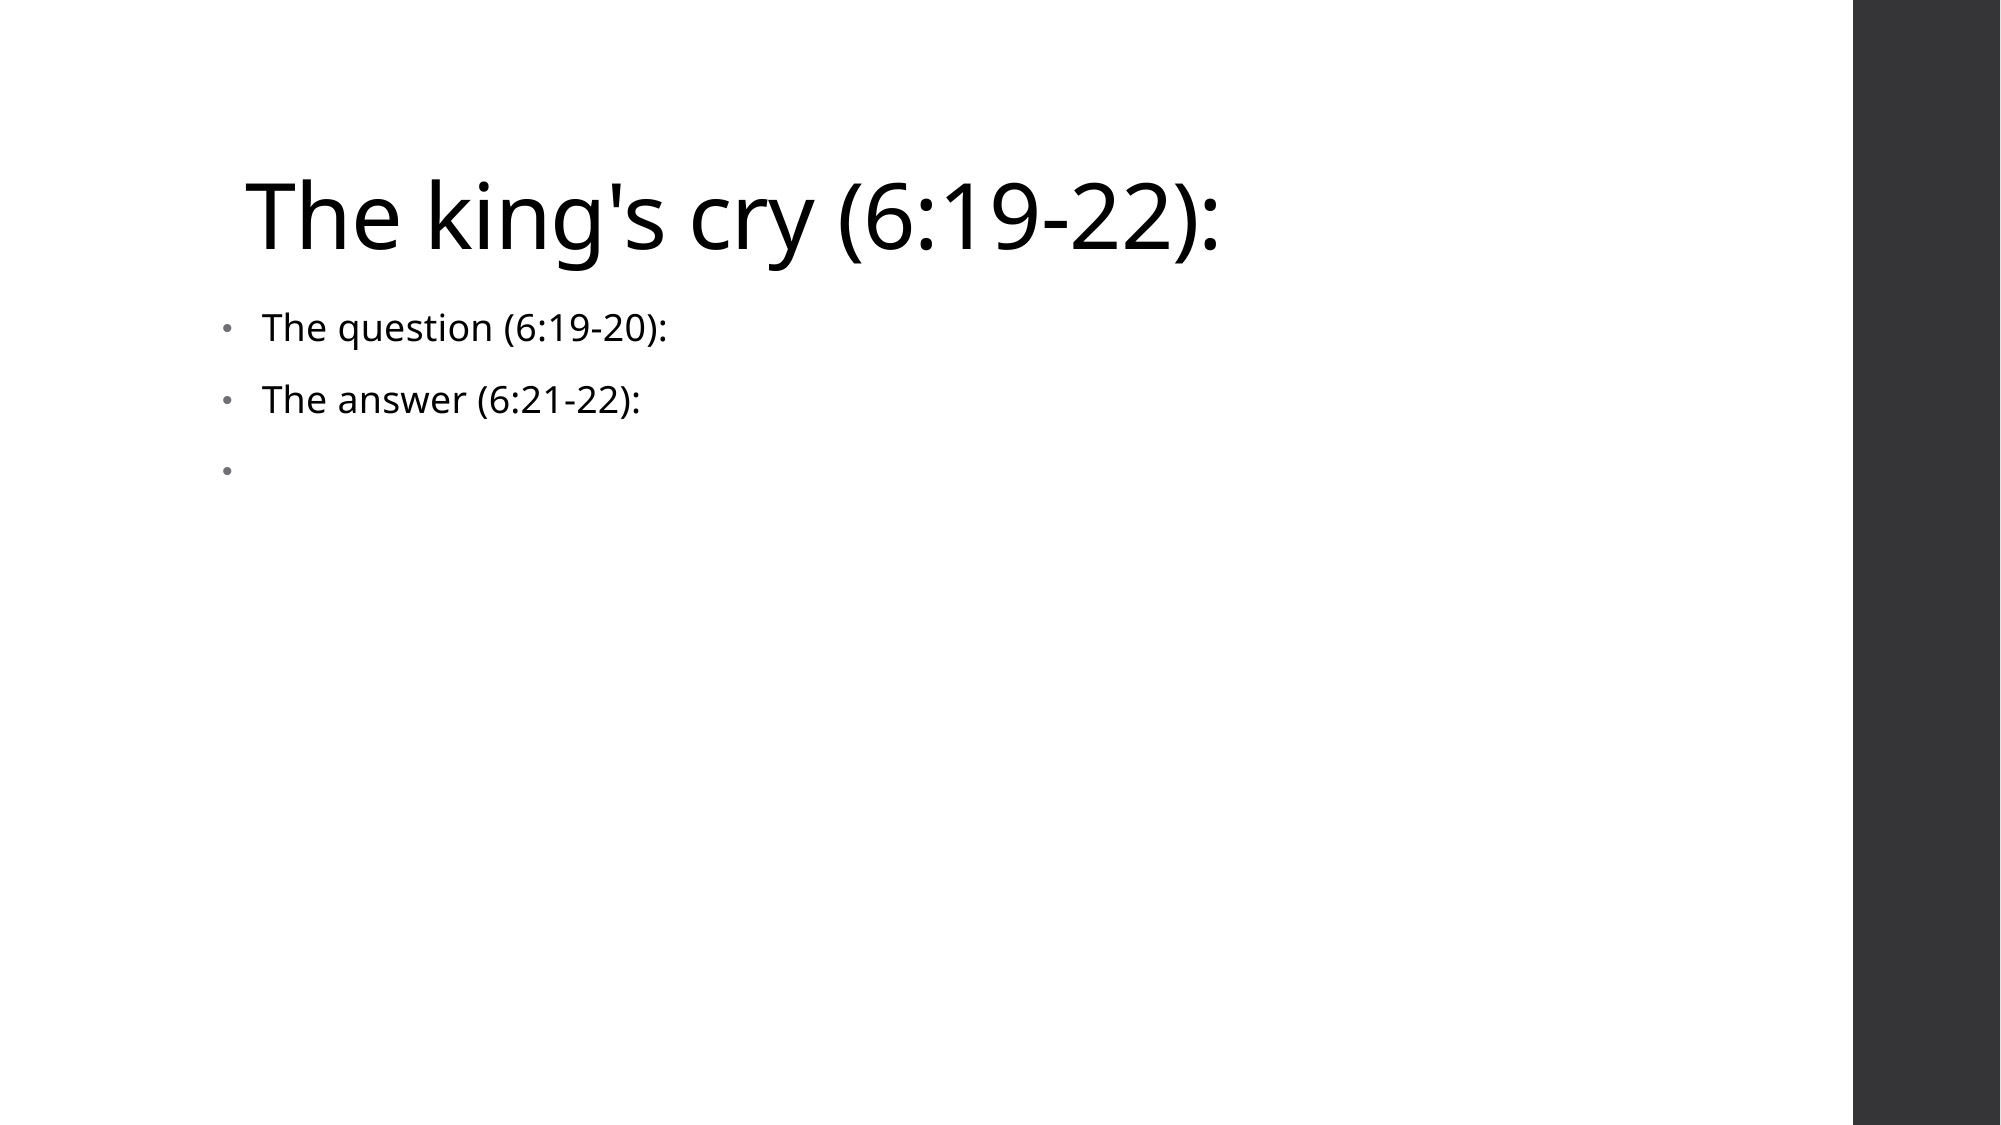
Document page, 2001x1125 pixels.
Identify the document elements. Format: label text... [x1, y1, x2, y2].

title The king's cry (6:19-22): [206, 60, 1797, 278]
list The question (6:19-20): The answer (6:21-22): [206, 299, 1617, 1014]
